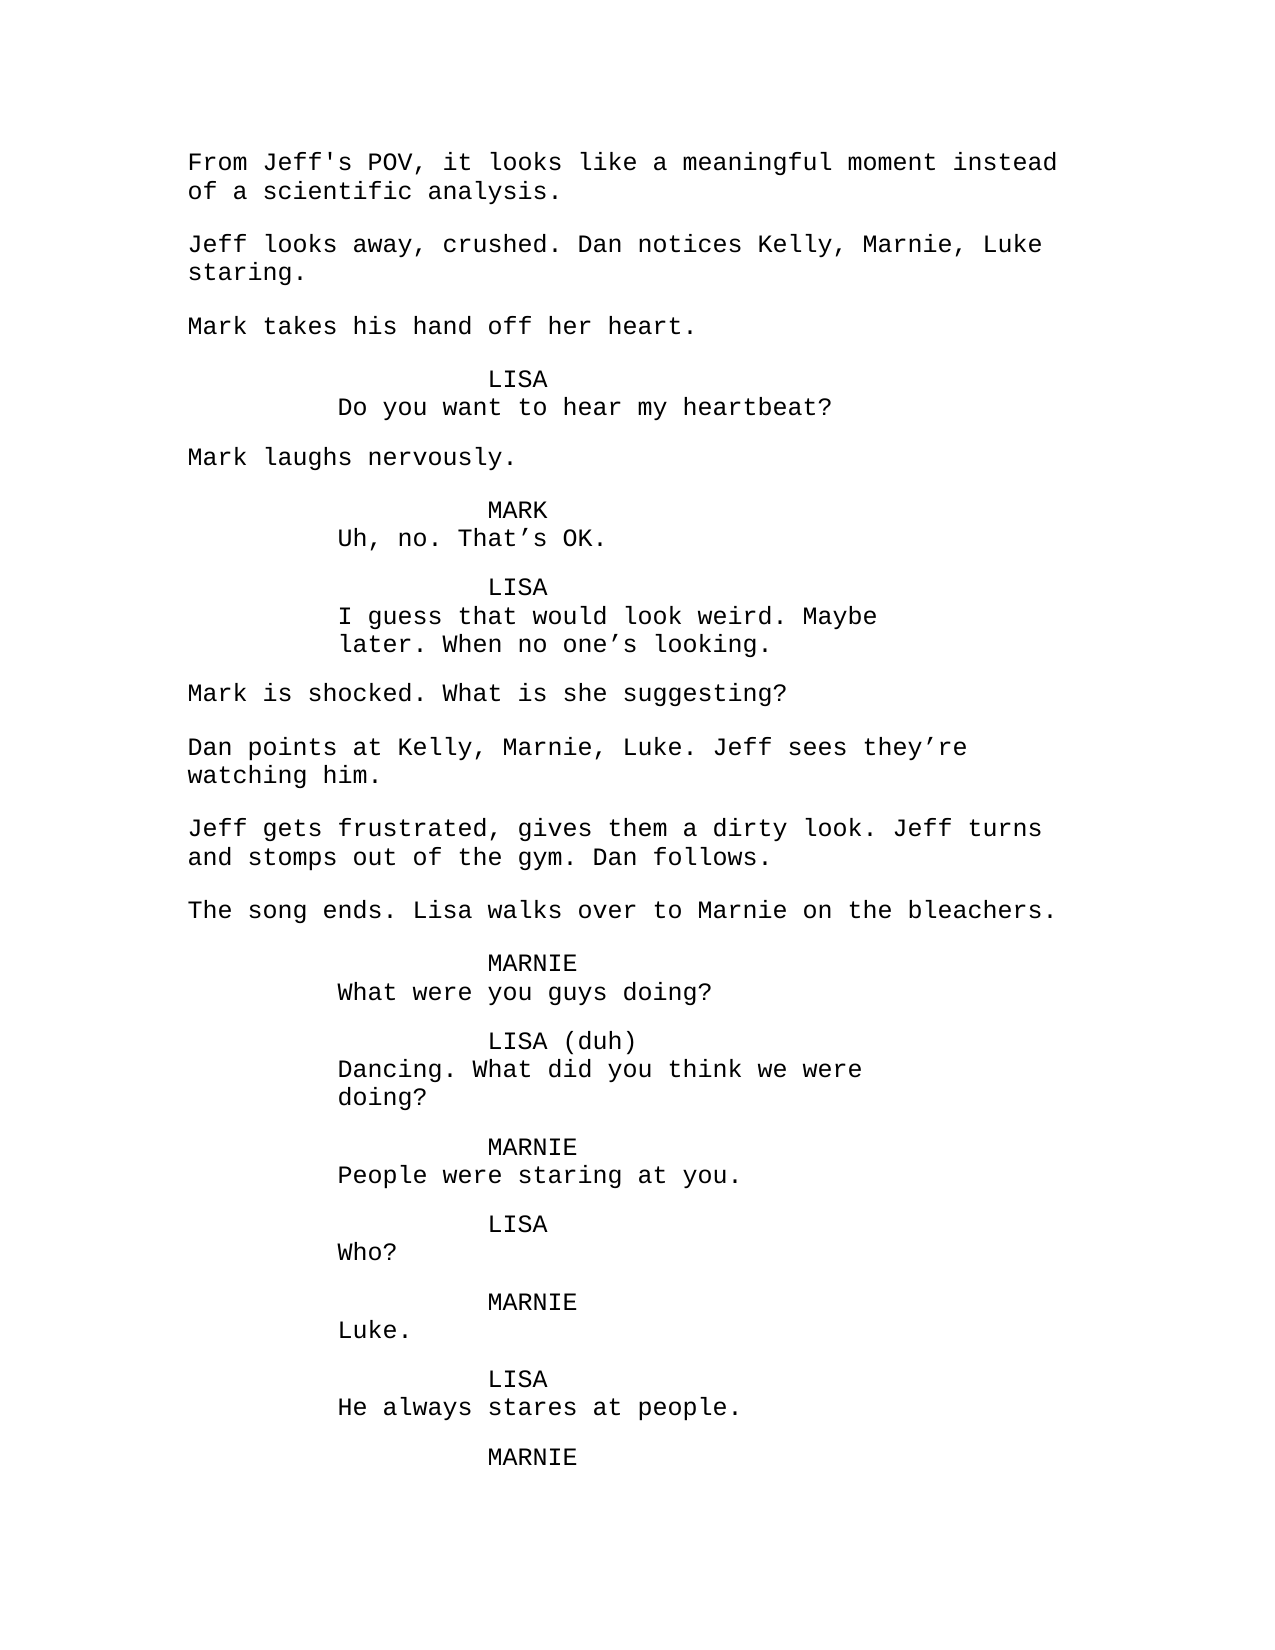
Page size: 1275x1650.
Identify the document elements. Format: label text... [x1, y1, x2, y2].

text He always stares at people. [337, 1395, 937, 1423]
text Do you want to hear my heartbeat? [337, 395, 937, 423]
text Mark laughs nervously. [187, 444, 1087, 472]
text Jeff gets frustrated, gives them a dirty look. Jeff turns and stomps out of the gym. Dan follows. [187, 816, 1087, 872]
text MARNIE [187, 1289, 1087, 1317]
text LISA [187, 367, 1087, 395]
text Uh, no. That’s OK. [337, 526, 937, 554]
text Mark takes his hand off her heart. [187, 313, 1087, 342]
text I guess that would look weird. Maybe later. When no one’s looking. [337, 603, 937, 660]
text MARNIE [187, 1444, 1087, 1472]
text LISA [187, 575, 1087, 603]
text From Jeff's POV, it looks like a meaningful moment instead of a scientific analysis. [187, 150, 1087, 207]
text Mark is shocked. What is she suggesting? [187, 681, 1087, 709]
text MARNIE [187, 951, 1087, 979]
text LISA (duh) [187, 1028, 1087, 1057]
text What were you guys doing? [337, 979, 937, 1007]
text The song ends. Lisa walks over to Marnie on the bleachers. [187, 897, 1087, 926]
text Luke. [337, 1317, 937, 1346]
text People were staring at you. [337, 1162, 937, 1191]
text Who? [337, 1240, 937, 1268]
text Dancing. What did you think we were doing? [337, 1057, 937, 1113]
text MARNIE [187, 1134, 1087, 1162]
text LISA [187, 1367, 1087, 1395]
text Jeff looks away, crushed. Dan notices Kelly, Marnie, Luke staring. [187, 232, 1087, 288]
text LISA [187, 1212, 1087, 1240]
text MARK [187, 497, 1087, 526]
text Dan points at Kelly, Marnie, Luke. Jeff sees they’re watching him. [187, 734, 1087, 791]
